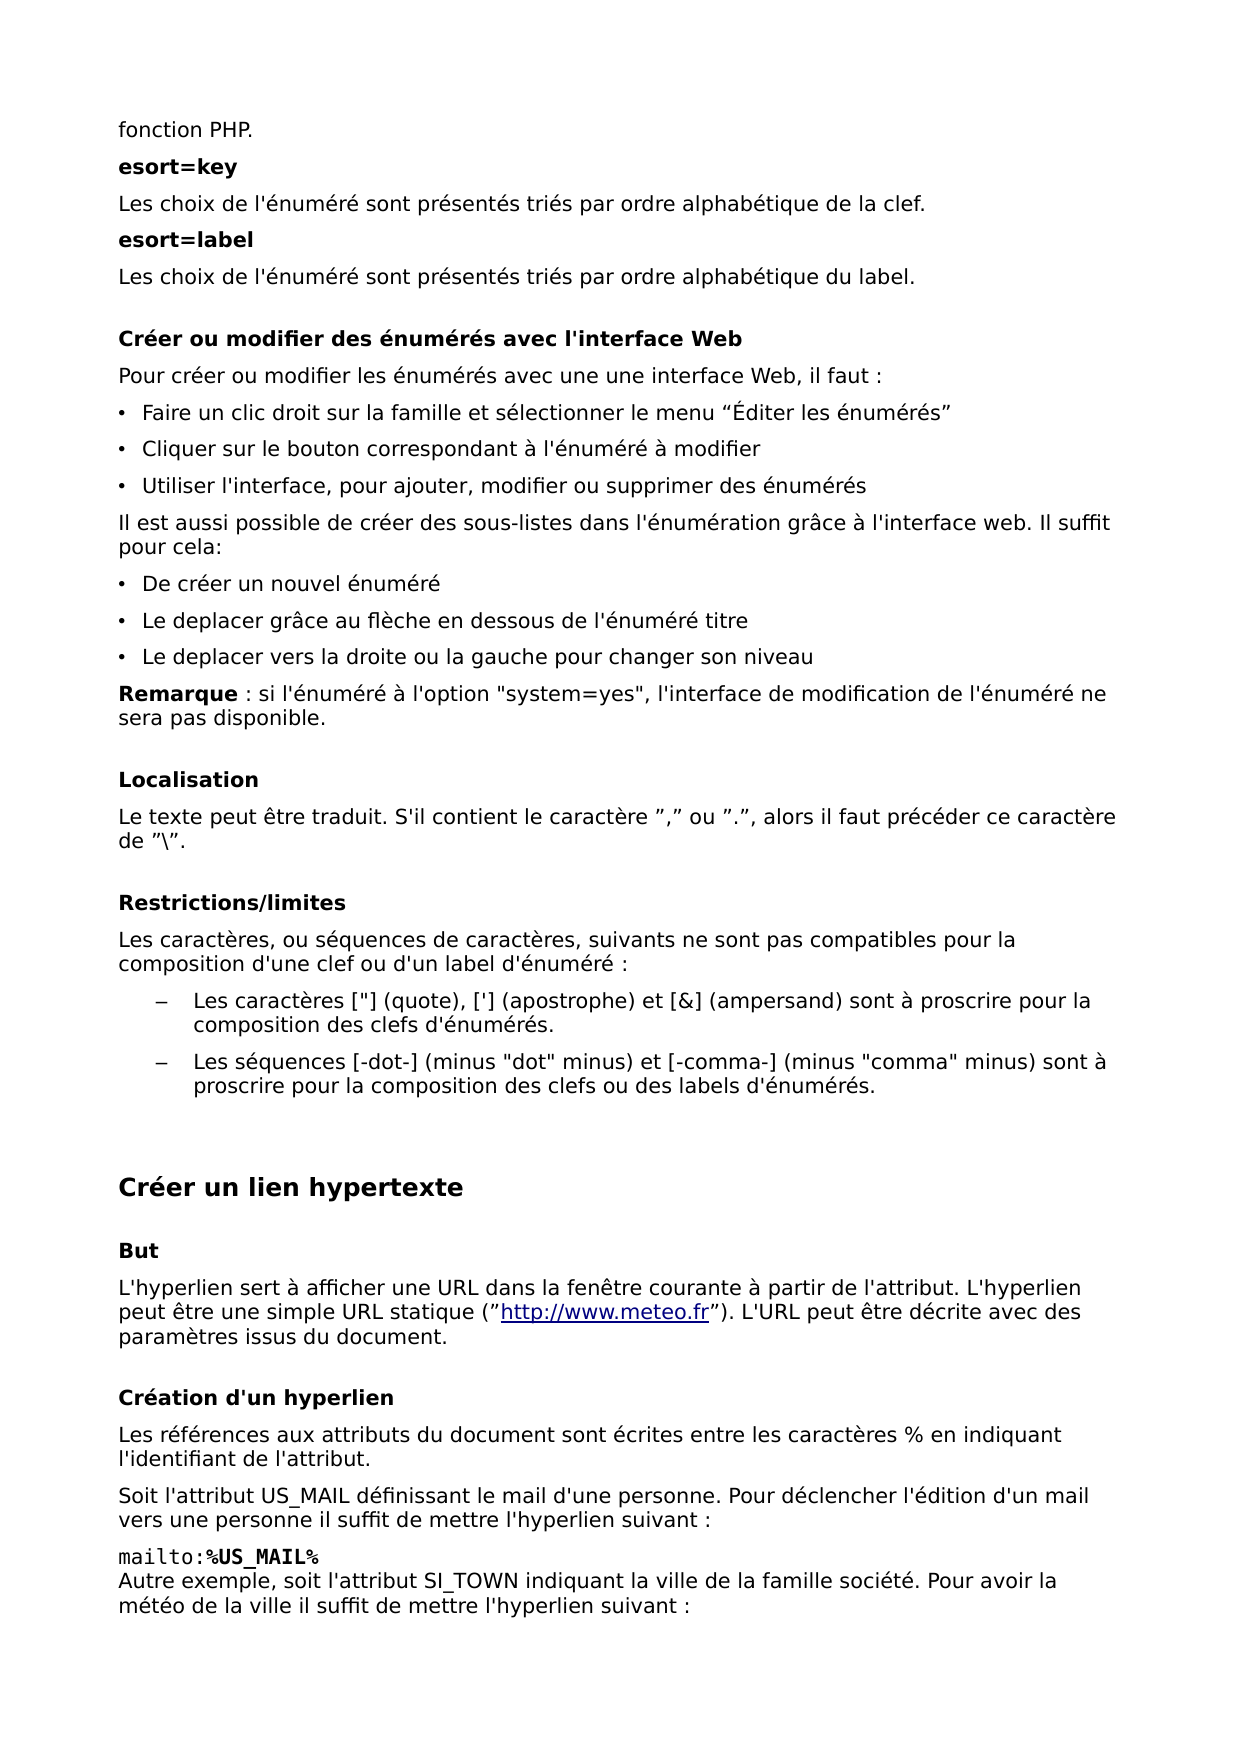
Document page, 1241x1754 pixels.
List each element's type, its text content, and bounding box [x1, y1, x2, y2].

list Utiliser l'interface, pour ajouter, modifier ou supprimer des énumérés [118, 474, 1122, 498]
list De créer un nouvel énuméré [118, 572, 1122, 596]
subtitle But [118, 1239, 1122, 1264]
text esort=label [118, 228, 1122, 253]
text Autre exemple, soit l'attribut SI_TOWN indiquant la ville de la famille société. Pour avoir la météo de la ville il suffit de mettre l'hyperlien suivant : [118, 1569, 1122, 1618]
list Les caractères ["] (quote), ['] (apostrophe) et [&] (ampersand) sont à proscrire pour la composition des clefs d'énumérés. [156, 989, 1122, 1037]
list Le deplacer vers la droite ou la gauche pour changer son niveau [118, 645, 1122, 670]
subtitle Création d'un hyperlien [118, 1386, 1122, 1411]
text Il est aussi possible de créer des sous-listes dans l'énumération grâce à l'interface web. Il suffit pour cela: [118, 511, 1122, 559]
text fonction PHP. [118, 118, 1122, 142]
list Les séquences [-dot-] (minus "dot" minus) et [-comma-] (minus "comma" minus) sont à proscrire pour la composition des clefs ou des labels d'énumérés. [156, 1050, 1122, 1098]
subtitle Restrictions/limites [118, 891, 1122, 915]
subtitle Localisation [118, 768, 1122, 792]
list Faire un clic droit sur la famille et sélectionner le menu “Éditer les énumérés” [118, 401, 1122, 425]
text esort=key [118, 155, 1122, 179]
text Les choix de l'énuméré sont présentés triés par ordre alphabétique du label. [118, 265, 1122, 289]
text L'hyperlien sert à afficher une URL dans la fenêtre courante à partir de l'attribut. L'hyperlien peut être une simple URL statique (”http://www.meteo.fr”). L'URL peut être décrite avec des paramètres issus du document. [118, 1276, 1122, 1349]
list Cliquer sur le bouton correspondant à l'énuméré à modifier [118, 437, 1122, 462]
text Le texte peut être traduit. S'il contient le caractère ”,” ou ”.”, alors il faut précéder ce caractère de ”\”. [118, 805, 1122, 853]
subtitle Créer ou modifier des énumérés avec l'interface Web [118, 327, 1122, 351]
text Pour créer ou modifier les énumérés avec une une interface Web, il faut : [118, 364, 1122, 388]
subtitle Créer un lien hypertexte [118, 1173, 1122, 1202]
text Les choix de l'énuméré sont présentés triés par ordre alphabétique de la clef. [118, 192, 1122, 216]
text Les références aux attributs du document sont écrites entre les caractères % en indiquant l'identifiant de l'attribut. [118, 1423, 1122, 1472]
text Les caractères, ou séquences de caractères, suivants ne sont pas compatibles pour la composition d'une clef ou d'un label d'énuméré : [118, 928, 1122, 976]
text Soit l'attribut US_MAIL définissant le mail d'une personne. Pour déclencher l'édition d'un mail vers une personne il suffit de mettre l'hyperlien suivant : [118, 1484, 1122, 1533]
text Remarque : si l'énuméré à l'option "system=yes", l'interface de modification de l'énuméré ne sera pas disponible. [118, 682, 1122, 731]
text mailto:%US_MAIL% [118, 1545, 1122, 1569]
list Le deplacer grâce au flèche en dessous de l'énuméré titre [118, 609, 1122, 633]
